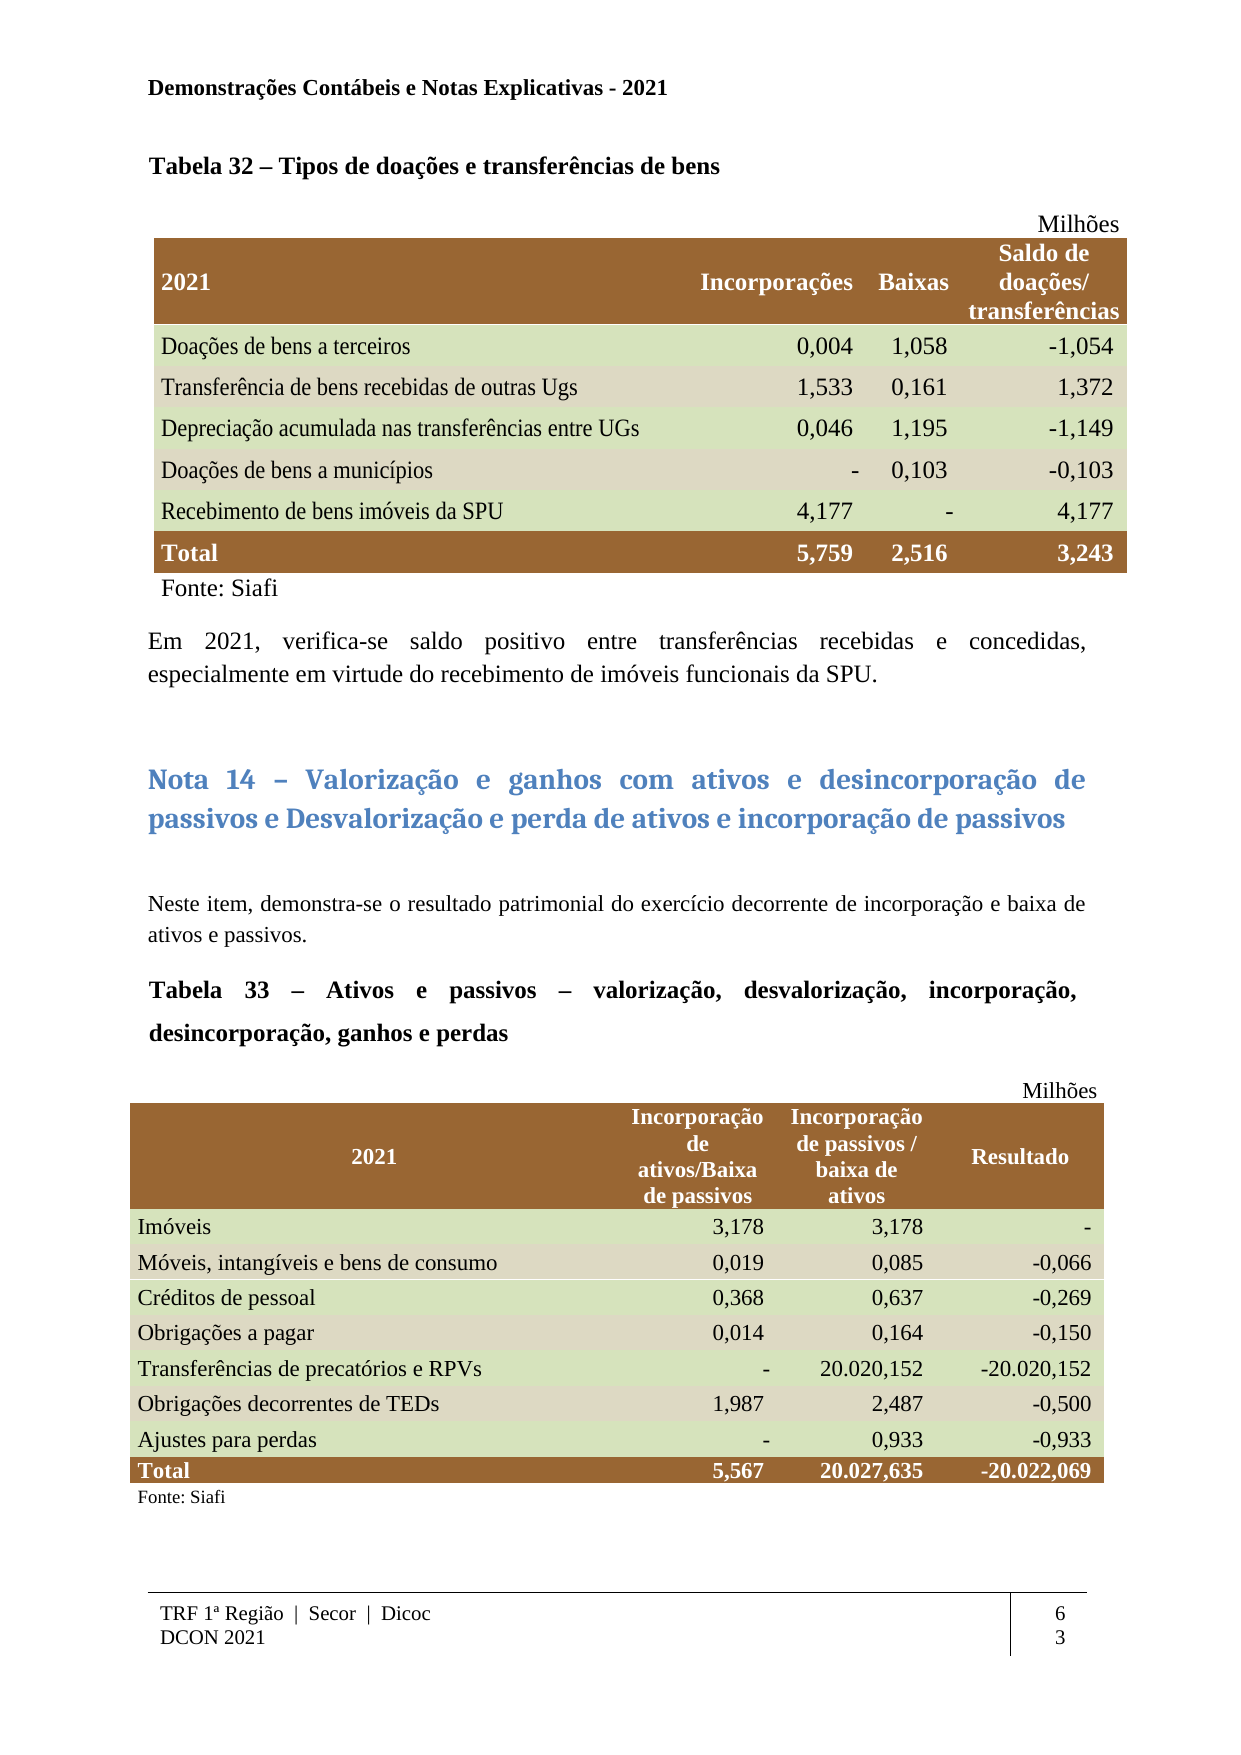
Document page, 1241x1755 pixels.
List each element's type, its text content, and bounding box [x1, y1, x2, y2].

table_cell 0,014 [618, 1315, 777, 1350]
table_cell Total [130, 1457, 618, 1483]
table_cell Incorporação de ativos/Baixa de passivos [618, 1103, 777, 1209]
table_cell Transferência de bens recebidas de outras Ugs [154, 366, 687, 407]
table_cell -0,103 [961, 449, 1127, 490]
table_cell 0,164 [777, 1315, 936, 1350]
table_cell 1,372 [961, 366, 1127, 407]
table_cell 2,516 [866, 531, 961, 573]
table_cell 4,177 [687, 490, 866, 531]
table_cell Doações de bens a terceiros [154, 325, 687, 366]
table_cell Transferências de precatórios e RPVs [130, 1350, 618, 1386]
table_cell - [936, 1209, 1104, 1244]
table_cell Fonte: Siafi [130, 1483, 1104, 1510]
table_cell Móveis, intangíveis e bens de consumo [130, 1244, 618, 1279]
table_cell Obrigações decorrentes de TEDs [130, 1386, 618, 1421]
table_cell 1,533 [687, 366, 866, 407]
table_cell Doações de bens a municípios [154, 449, 687, 490]
table_cell - [866, 490, 961, 531]
table_cell 0,085 [777, 1244, 936, 1279]
table_cell 3,178 [618, 1209, 777, 1244]
table_cell Depreciação acumulada nas transferências entre UGs [154, 407, 687, 449]
table_cell -20.020,152 [936, 1350, 1104, 1386]
table_cell Incorporações [687, 238, 866, 324]
table_cell 0,637 [777, 1280, 936, 1315]
table_cell Saldo de doações/ transferências [961, 238, 1127, 324]
subtitle Nota 14 – Valorização e ganhos com ativos e desincorporação de passivos e Desvalorização e perda de ativos e incorporação de passivos [148, 763, 1087, 835]
table_cell -1,054 [961, 325, 1127, 366]
table_cell 1,195 [866, 407, 961, 449]
table_cell -0,500 [936, 1386, 1104, 1421]
table_cell - [687, 449, 866, 490]
table_cell 1,987 [618, 1386, 777, 1421]
table_cell 3,178 [777, 1209, 936, 1244]
table_cell Imóveis [130, 1209, 618, 1244]
table_cell -20.022,069 [936, 1457, 1104, 1483]
table_header Milhões [154, 210, 1127, 238]
table_cell 0,004 [687, 325, 866, 366]
table_cell 2021 [154, 238, 687, 324]
table_cell Créditos de pessoal [130, 1280, 618, 1315]
text Tabela 33 – Ativos e passivos – valorização, desvalorização, incorporação, desincorporação, ganhos e perdas [149, 973, 1086, 1049]
table_cell -1,149 [961, 407, 1127, 449]
table_cell -0,933 [936, 1421, 1104, 1457]
table_cell Resultado [936, 1103, 1104, 1209]
table_cell 2021 [130, 1103, 618, 1209]
text Tabela 32 – Tipos de doações e transferências de bens [149, 149, 1086, 182]
table_cell 2,487 [777, 1386, 936, 1421]
table_cell 4,177 [961, 490, 1127, 531]
table_cell Baixas [866, 238, 961, 324]
table_cell 0,161 [866, 366, 961, 407]
table_cell Obrigações a pagar [130, 1315, 618, 1350]
table_cell 20.027,635 [777, 1457, 936, 1483]
table_cell - [618, 1350, 777, 1386]
table_cell Incorporação de passivos / baixa de ativos [777, 1103, 936, 1209]
table_cell Total [154, 531, 687, 573]
text Em 2021, verifica-se saldo positivo entre transferências recebidas e concedidas, especialmente em virtude do recebimento de imóveis funcionais da SPU. [148, 626, 1087, 688]
table_cell Recebimento de bens imóveis da SPU [154, 490, 687, 531]
table_cell 0,019 [618, 1244, 777, 1279]
table_cell 5,567 [618, 1457, 777, 1483]
table_cell Ajustes para perdas [130, 1421, 618, 1457]
table_cell 0,103 [866, 449, 961, 490]
table_header Milhões [130, 1077, 1104, 1103]
table_cell 0,368 [618, 1280, 777, 1315]
table_cell - [618, 1421, 777, 1457]
table_cell 0,933 [777, 1421, 936, 1457]
table_cell 20.020,152 [777, 1350, 936, 1386]
table_cell 0,046 [687, 407, 866, 449]
table_cell Fonte: Siafi [154, 573, 1127, 601]
table_cell -0,066 [936, 1244, 1104, 1279]
table_cell 1,058 [866, 325, 961, 366]
table_cell -0,269 [936, 1280, 1104, 1315]
table_cell -0,150 [936, 1315, 1104, 1350]
text Neste item, demonstra-se o resultado patrimonial do exercício decorrente de incorporação e baixa de ativos e passivos. [148, 890, 1087, 947]
table_cell 5,759 [687, 531, 866, 573]
table_cell 3,243 [961, 531, 1127, 573]
